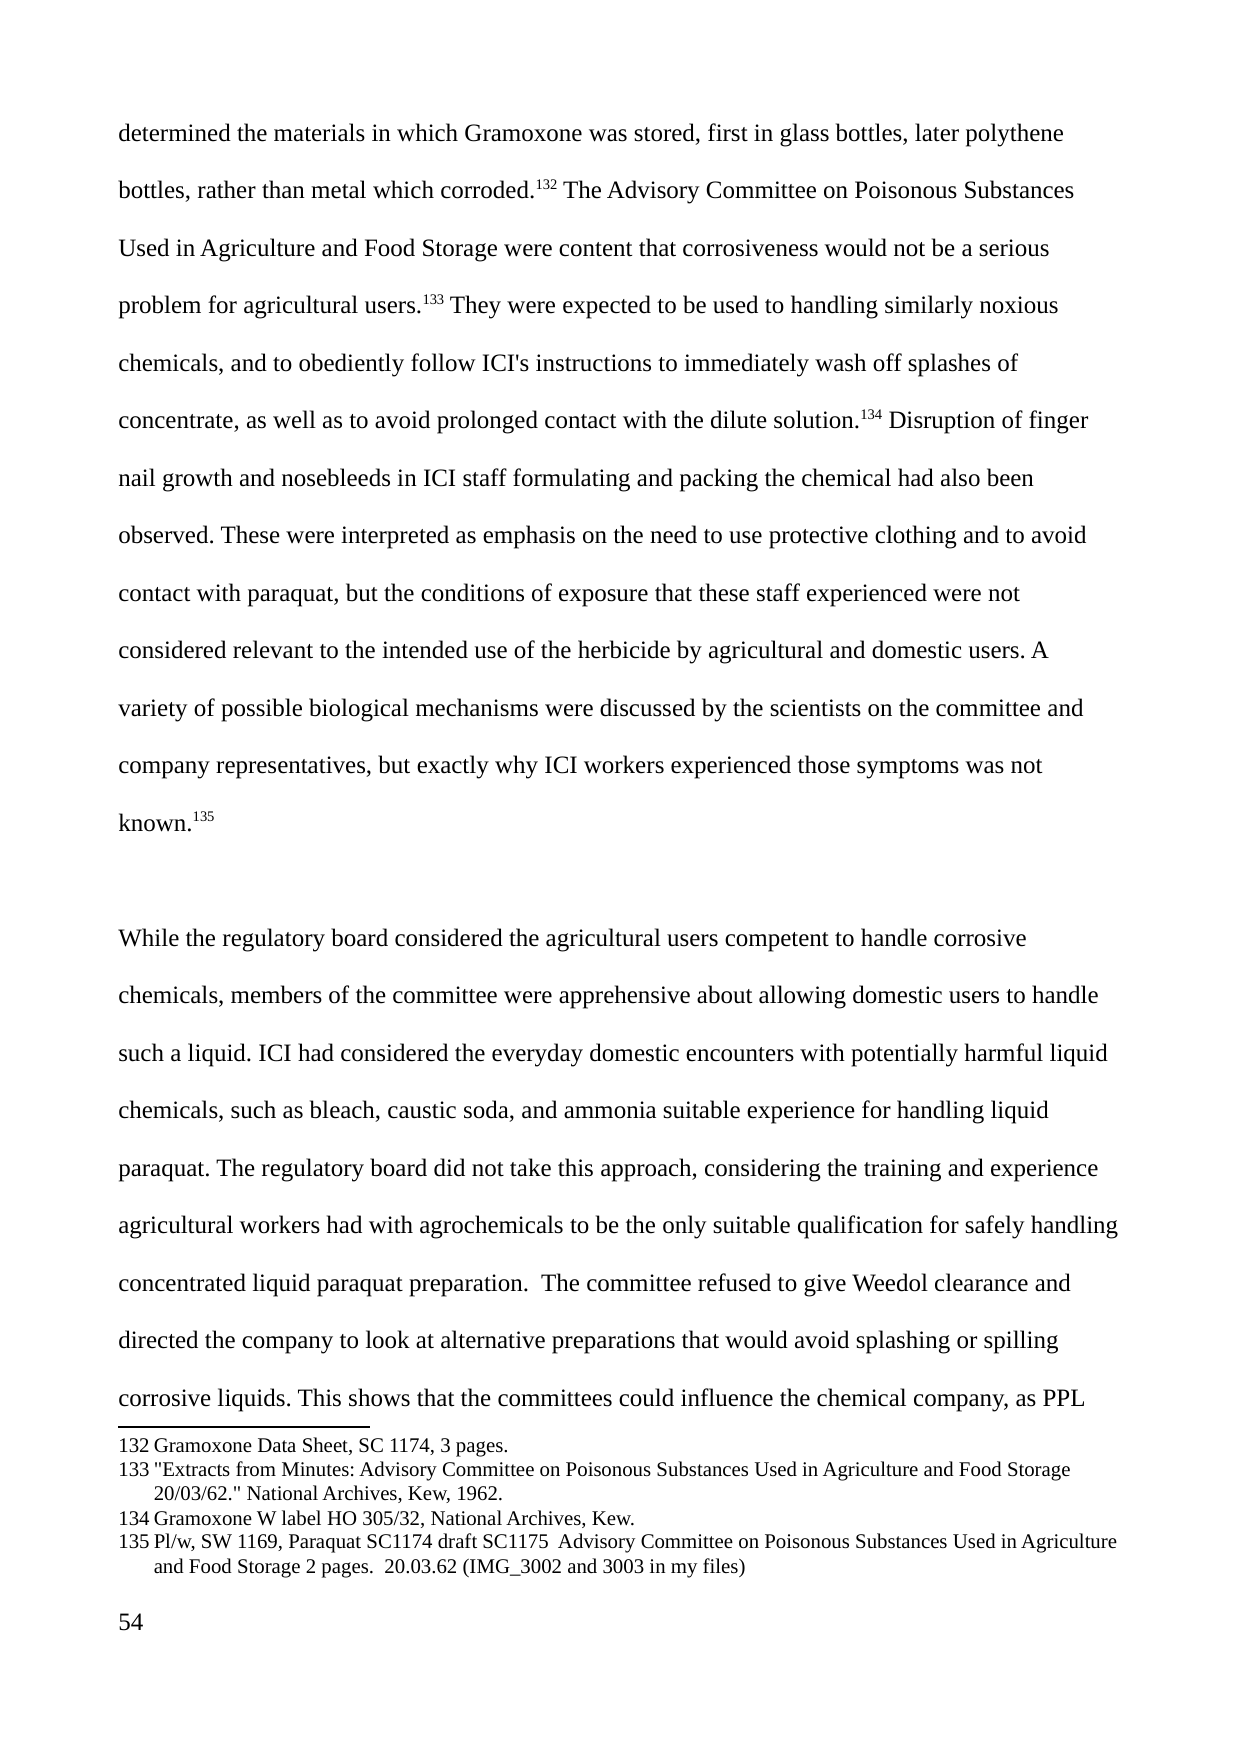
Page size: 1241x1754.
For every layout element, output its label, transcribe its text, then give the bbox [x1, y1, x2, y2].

text Gramoxone W label HO 305/32, National Archives, Kew. [118, 1505, 1122, 1529]
text While the regulatory board considered the agricultural users competent to handle corrosive chemicals, members of the committee were apprehensive about allowing domestic users to handle such a liquid. ICI had considered the everyday domestic encounters with potentially harmful liquid chemicals, such as bleach, caustic soda, and ammonia suitable experience for handling liquid paraquat. The regulatory board did not take this approach, considering the training and experience agricultural workers had with agrochemicals to be the only suitable qualification for safely handling concentrated liquid paraquat preparation. The committee refused to give Weedol clearance and directed the company to look at alternative preparations that would avoid splashing or spilling corrosive liquids. This shows that the committees could influence the chemical company, as PPL [118, 923, 1122, 1412]
text "Extracts from Minutes: Advisory Committee on Poisonous Substances Used in Agriculture and Food Storage 20/03/62." National Archives, Kew, 1962. [118, 1457, 1122, 1505]
text Gramoxone Data Sheet, SC 1174, 3 pages. [118, 1433, 1122, 1457]
text Pl/w, SW 1169, Paraquat SC1174 draft SC1175 Advisory Committee on Poisonous Substances Used in Agriculture and Food Storage 2 pages. 20.03.62 (IMG_3002 and 3003 in my files) [118, 1529, 1122, 1578]
text determined the materials in which Gramoxone was stored, first in glass bottles, later polythene bottles, rather than metal which corroded. The Advisory Committee on Poisonous Substances Used in Agriculture and Food Storage were content that corrosiveness would not be a serious problem for agricultural users. They were expected to be used to handling similarly noxious chemicals, and to obediently follow ICI's instructions to immediately wash off splashes of concentrate, as well as to avoid prolonged contact with the dilute solution. Disruption of finger nail growth and nosebleeds in ICI staff formulating and packing the chemical had also been observed. These were interpreted as emphasis on the need to use protective clothing and to avoid contact with paraquat, but the conditions of exposure that these staff experienced were not considered relevant to the intended use of the herbicide by agricultural and domestic users. A variety of possible biological mechanisms were discussed by the scientists on the committee and company representatives, but exactly why ICI workers experienced those symptoms was not known. [118, 118, 1122, 837]
